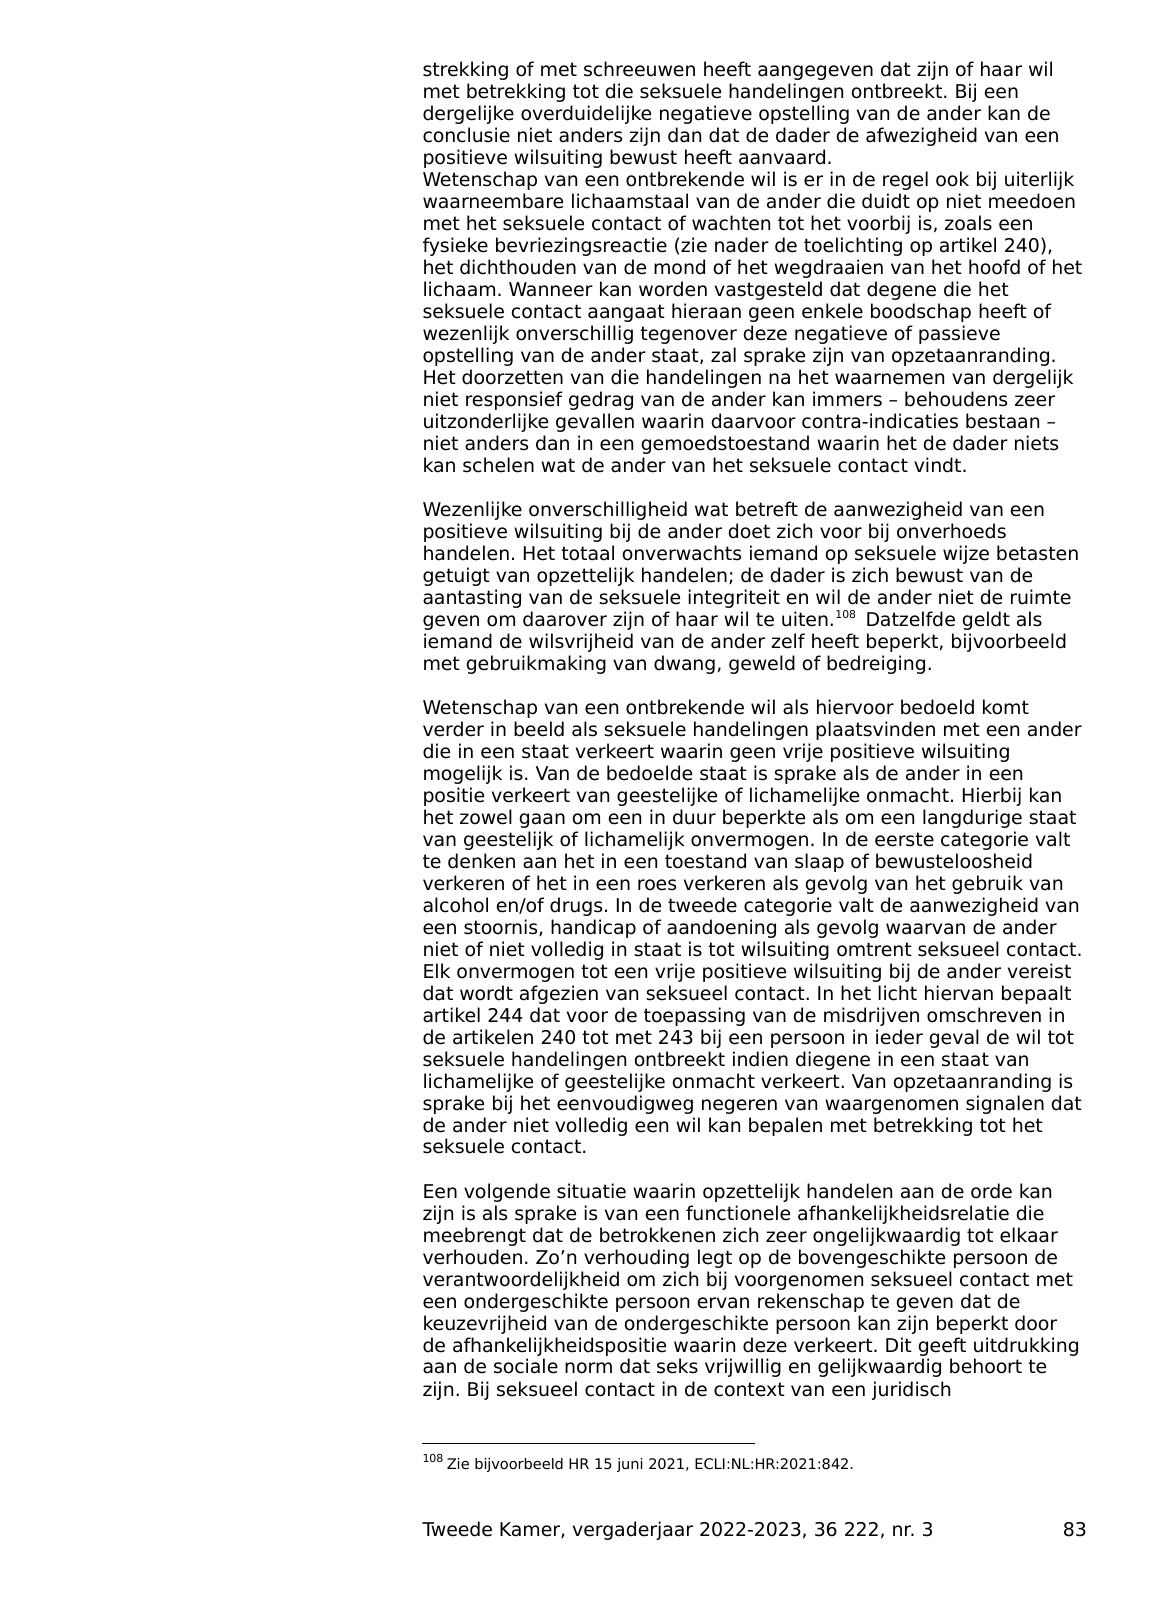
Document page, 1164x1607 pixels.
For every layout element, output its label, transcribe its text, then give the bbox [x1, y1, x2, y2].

text strekking of met schreeuwen heeft aangegeven dat zijn of haar wil met betrekking tot die seksuele handelingen ontbreekt. Bij een dergelijke overduidelijke negatieve opstelling van de ander kan de conclusie niet anders zijn dan dat de dader de afwezigheid van een positieve wilsuiting bewust heeft aanvaard. [422, 59, 1087, 169]
text Wetenschap van een ontbrekende wil als hiervoor bedoeld komt verder in beeld als seksuele handelingen plaatsvinden met een ander die in een staat verkeert waarin geen vrije positieve wilsuiting mogelijk is. Van de bedoelde staat is sprake als de ander in een positie verkeert van geestelijke of lichamelijke onmacht. Hierbij kan het zowel gaan om een in duur beperkte als om een langdurige staat van geestelijk of lichamelijk onvermogen. In de eerste categorie valt te denken aan het in een toestand van slaap of bewusteloosheid verkeren of het in een roes verkeren als gevolg van het gebruik van alcohol en/of drugs. In de tweede categorie valt de aanwezigheid van een stoornis, handicap of aandoening als gevolg waarvan de ander niet of niet volledig in staat is tot wilsuiting omtrent seksueel contact. Elk onvermogen tot een vrije positieve wilsuiting bij de ander vereist dat wordt afgezien van seksueel contact. In het licht hiervan bepaalt artikel 244 dat voor de toepassing van de misdrijven omschreven in de artikelen 240 tot met 243 bij een persoon in ieder geval de wil tot seksuele handelingen ontbreekt indien diegene in een staat van lichamelijke of geestelijke onmacht verkeert. Van opzetaanranding is sprake bij het eenvoudigweg negeren van waargenomen signalen dat de ander niet volledig een wil kan bepalen met betrekking tot het seksuele contact. [422, 697, 1087, 1158]
text Een volgende situatie waarin opzettelijk handelen aan de orde kan zijn is als sprake is van een functionele afhankelijkheidsrelatie die meebrengt dat de betrokkenen zich zeer ongelijkwaardig tot elkaar verhouden. Zo’n verhouding legt op de bovengeschikte persoon de verantwoordelijkheid om zich bij voorgenomen seksueel contact met een ondergeschikte persoon ervan rekenschap te geven dat de keuzevrijheid van de ondergeschikte persoon kan zijn beperkt door de afhankelijkheidspositie waarin deze verkeert. Dit geeft uitdrukking aan de sociale norm dat seks vrijwillig en gelijkwaardig behoort te zijn. Bij seksueel contact in de context van een juridisch [422, 1181, 1087, 1400]
text Wetenschap van een ontbrekende wil is er in de regel ook bij uiterlijk waarneembare lichaamstaal van de ander die duidt op niet meedoen met het seksuele contact of wachten tot het voorbij is, zoals een fysieke bevriezingsreactie (zie nader de toelichting op artikel 240), het dichthouden van de mond of het wegdraaien van het hoofd of het lichaam. Wanneer kan worden vastgesteld dat degene die het seksuele contact aangaat hieraan geen enkele boodschap heeft of wezenlijk onverschillig tegenover deze negatieve of passieve opstelling van de ander staat, zal sprake zijn van opzetaanranding. Het doorzetten van die handelingen na het waarnemen van dergelijk niet responsief gedrag van de ander kan immers – behoudens zeer uitzonderlijke gevallen waarin daarvoor contra-indicaties bestaan – niet anders dan in een gemoedstoestand waarin het de dader niets kan schelen wat de ander van het seksuele contact vindt. [422, 169, 1087, 477]
text Zie bijvoorbeeld HR 15 juni 2021, ECLI:NL:HR:2021:842. [422, 1452, 1087, 1474]
text Wezenlijke onverschilligheid wat betreft de aanwezigheid van een positieve wilsuiting bij de ander doet zich voor bij onverhoeds handelen. Het totaal onverwachts iemand op seksuele wijze betasten getuigt van opzettelijk handelen; de dader is zich bewust van de aantasting van de seksuele integriteit en wil de ander niet de ruimte geven om daarover zijn of haar wil te uiten. Datzelfde geldt als iemand de wilsvrijheid van de ander zelf heeft beperkt, bijvoorbeeld met gebruikmaking van dwang, geweld of bedreiging. [422, 499, 1087, 675]
